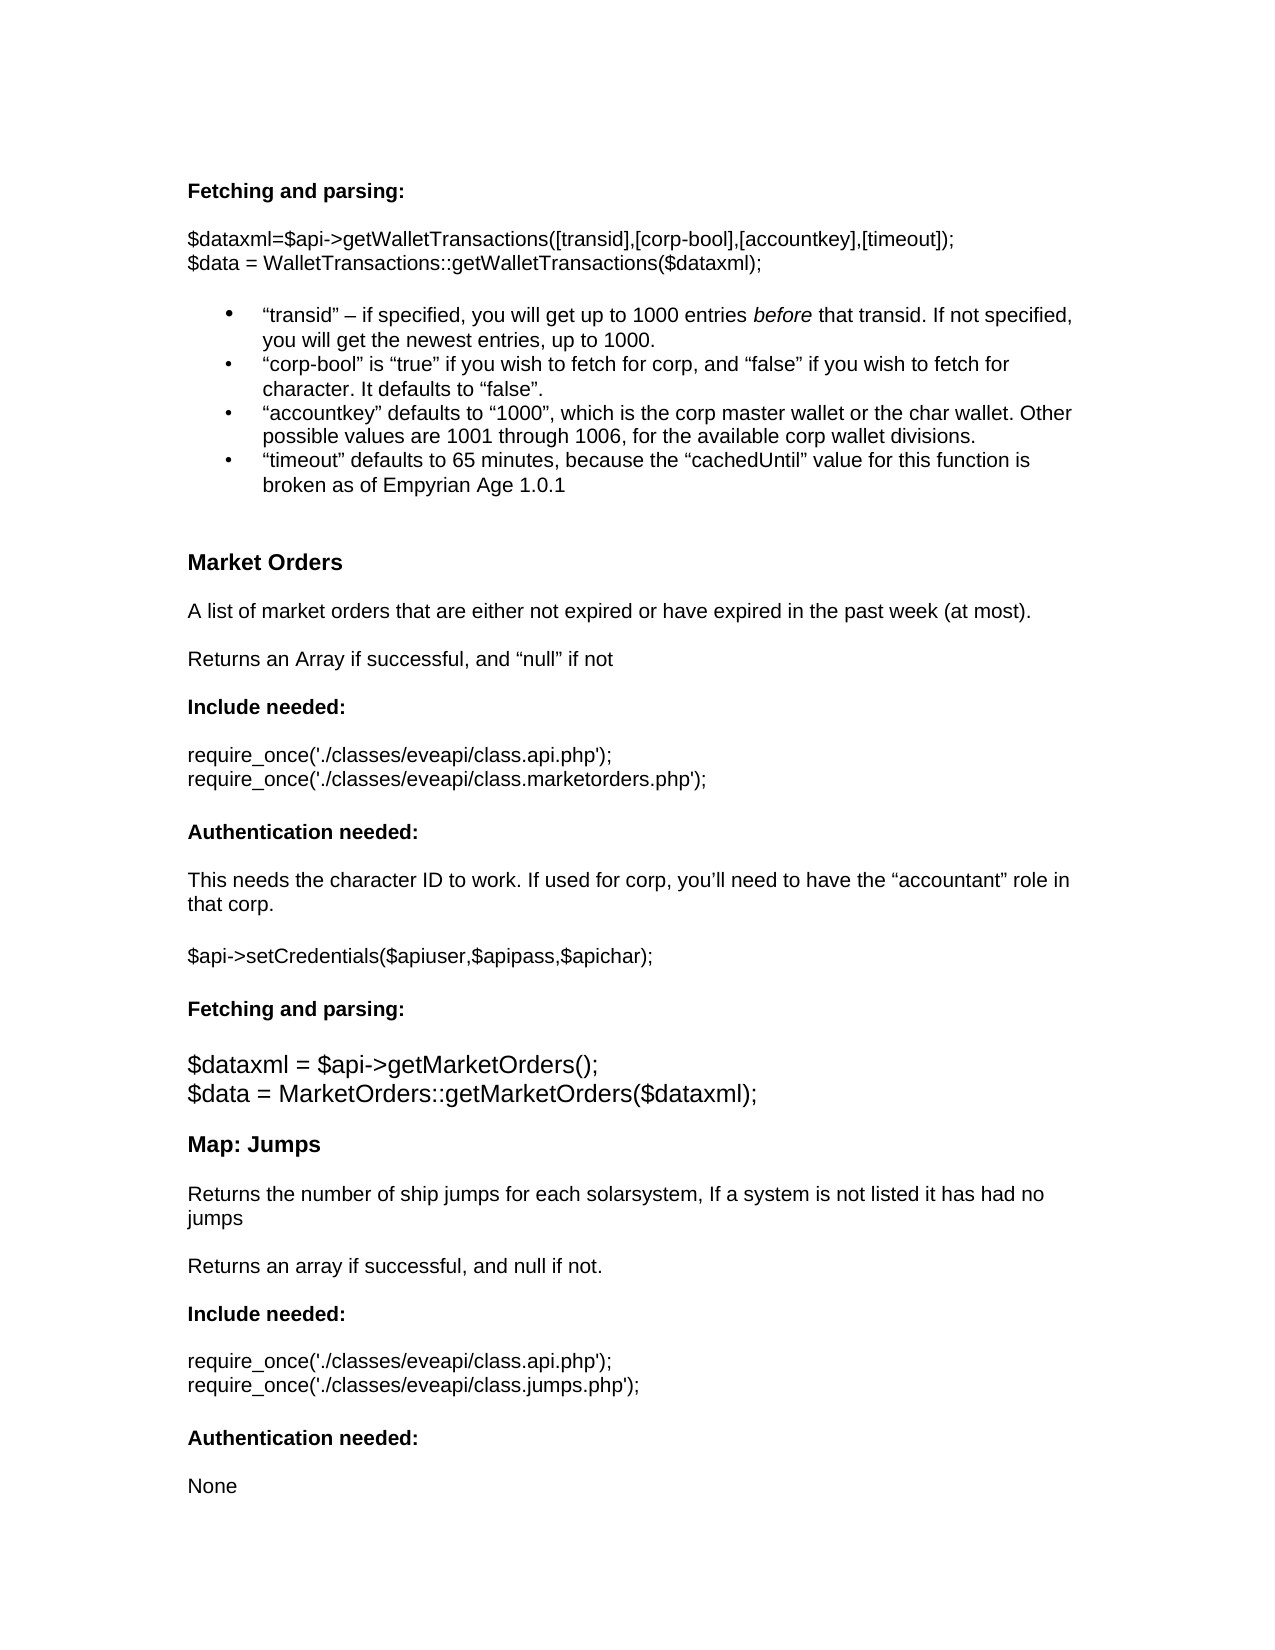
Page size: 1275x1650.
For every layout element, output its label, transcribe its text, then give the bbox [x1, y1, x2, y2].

text require_once('./classes/eveapi/class.api.php'); [187, 743, 1087, 767]
text Returns an Array if successful, and “null” if not [187, 647, 1087, 671]
text $api->setCredentials($apiuser,$apipass,$apichar); [187, 944, 1087, 968]
text Returns an array if successful, and null if not. [187, 1253, 1087, 1277]
text This needs the character ID to work. If used for corp, you’ll need to have the “accountant” role in that corp. [187, 868, 1087, 916]
text $dataxml = $api->getMarketOrders(); [187, 1050, 1087, 1078]
text Fetching and parsing: [187, 179, 1087, 203]
text A list of market orders that are either not expired or have expired in the past week (at most). [187, 599, 1087, 623]
list “transid” – if specified, you will get up to 1000 entries before that transid. If not specified, you will get the newest entries, up to 1000. [225, 303, 1087, 352]
text require_once('./classes/eveapi/class.marketorders.php'); [187, 767, 1087, 791]
text Authentication needed: [187, 820, 1087, 844]
text Authentication needed: [187, 1426, 1087, 1450]
list “accountkey” defaults to “1000”, which is the corp master wallet or the char wallet. Other possible values are 1001 through 1006, for the available corp wallet divisions. [225, 400, 1087, 448]
text Include needed: [187, 1301, 1087, 1325]
text Fetching and parsing: [187, 997, 1087, 1021]
text Include needed: [187, 695, 1087, 719]
text require_once('./classes/eveapi/class.jumps.php'); [187, 1373, 1087, 1397]
text require_once('./classes/eveapi/class.api.php'); [187, 1349, 1087, 1373]
text Market Orders [187, 549, 1087, 575]
text $dataxml=$api->getWalletTransactions([transid],[corp-bool],[accountkey],[timeout]); [187, 227, 1087, 251]
text None [187, 1474, 1087, 1498]
text Returns the number of ship jumps for each solarsystem, If a system is not listed it has had no jumps [187, 1182, 1087, 1229]
list “timeout” defaults to 65 minutes, because the “cachedUntil” value for this function is broken as of Empyrian Age 1.0.1 [225, 448, 1087, 496]
text $data = WalletTransactions::getWalletTransactions($dataxml); [187, 251, 1087, 274]
text Map: Jumps [187, 1131, 1087, 1158]
text $data = MarketOrders::getMarketOrders($dataxml); [187, 1078, 1087, 1107]
list “corp-bool” is “true” if you wish to fetch for corp, and “false” if you wish to fetch for character. It defaults to “false”. [225, 352, 1087, 400]
